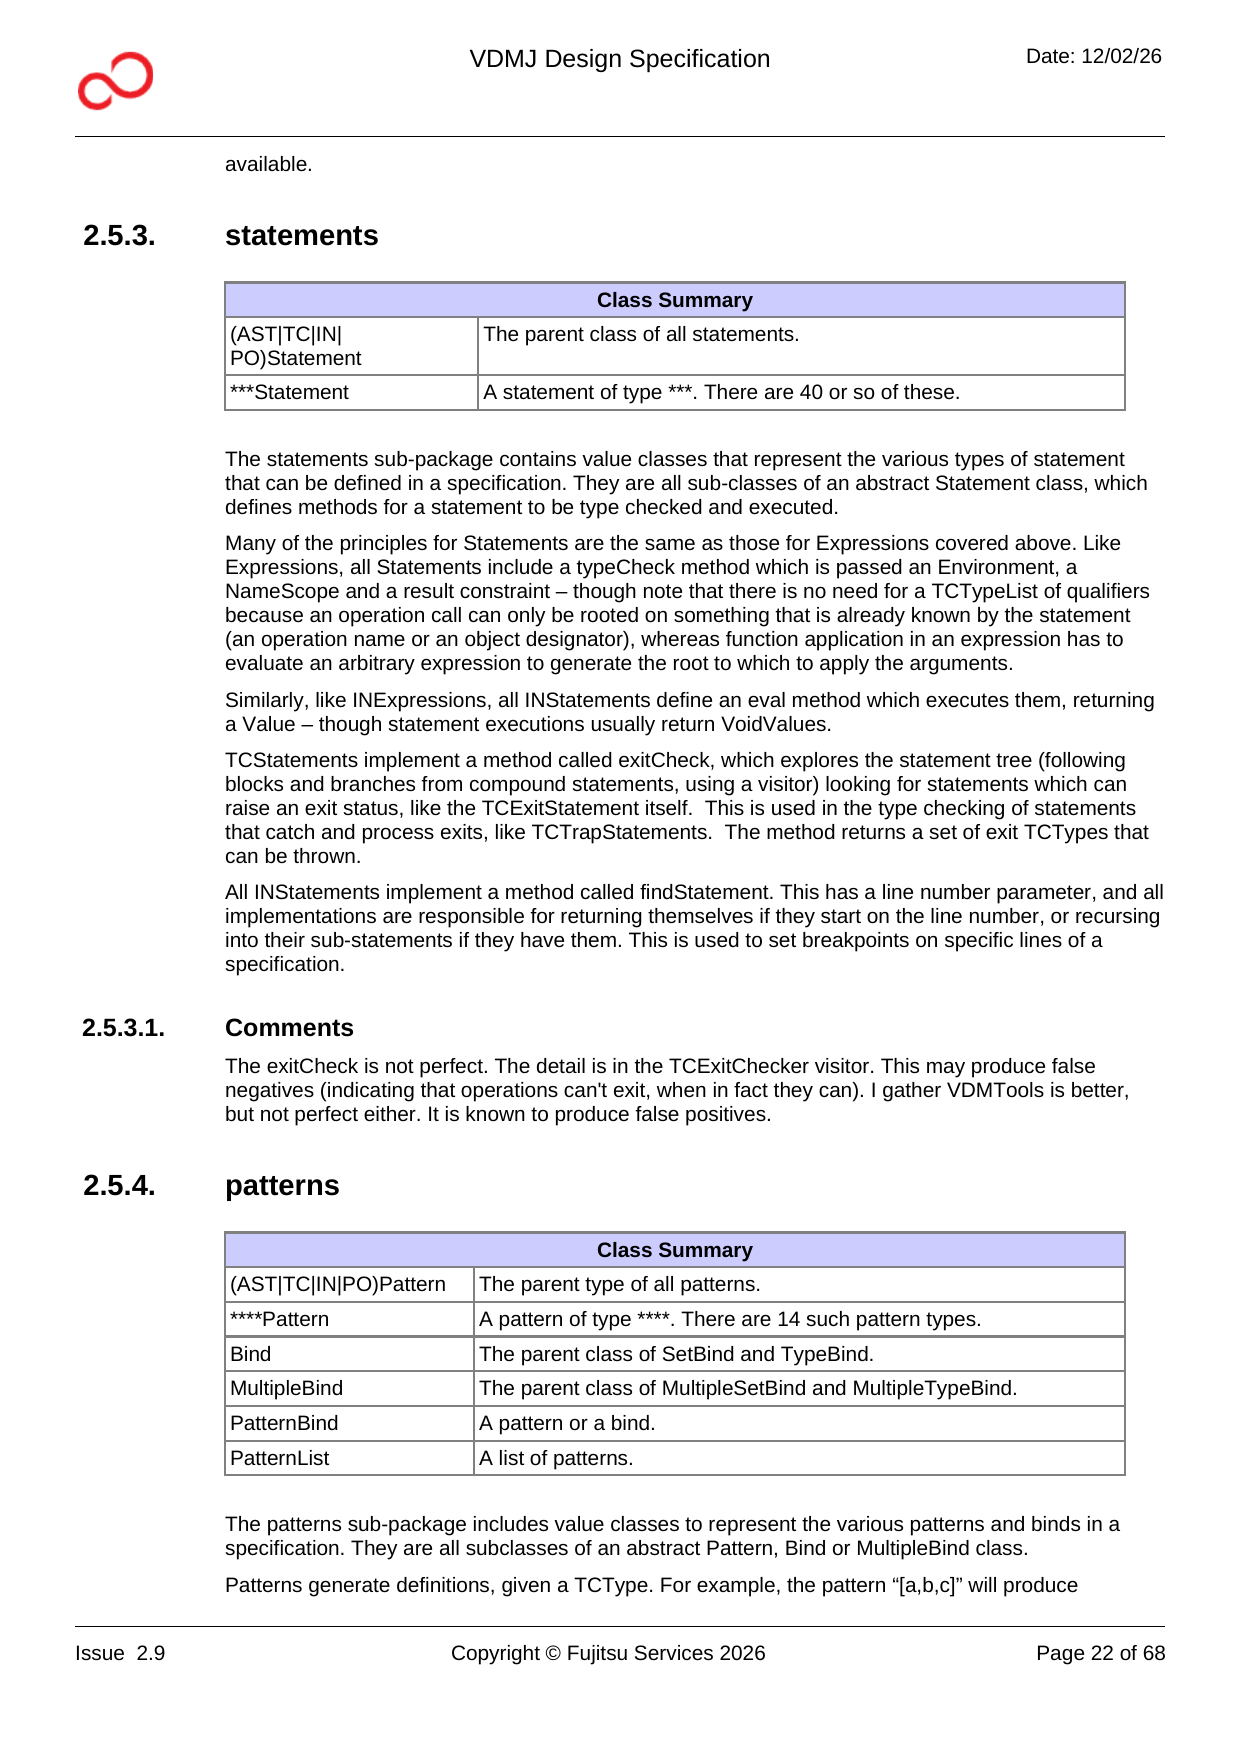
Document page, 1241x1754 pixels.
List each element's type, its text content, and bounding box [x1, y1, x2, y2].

table_cell A list of patterns. [475, 1442, 1124, 1474]
text All INStatements implement a method called findStatement. This has a line number parameter, and all implementations are responsible for returning themselves if they start on the line number, or recursing into their sub-statements if they have them. This is used to set breakpoints on specific lines of a specification. [225, 881, 1165, 976]
subtitle patterns [75, 1169, 1165, 1201]
text Similarly, like INExpressions, all INStatements define an eval method which executes them, returning a Value – though statement executions usually return VoidValues. [225, 688, 1165, 736]
table_cell (AST|TC|IN|PO)Pattern [226, 1268, 473, 1301]
table_cell ****Pattern [226, 1303, 473, 1335]
table_cell Bind [226, 1338, 473, 1370]
table_header Class Summary [226, 284, 1124, 316]
table_cell ***Statement [226, 376, 477, 409]
table_header Class Summary [226, 1234, 1124, 1266]
text available. [225, 152, 1165, 176]
table_cell (AST|TC|IN|PO)Statement [226, 318, 477, 374]
table_cell The parent class of SetBind and TypeBind. [475, 1338, 1124, 1370]
text The statements sub-package contains value classes that represent the various types of statement that can be defined in a specification. They are all sub-classes of an abstract Statement class, which defines methods for a statement to be type checked and executed. [225, 447, 1165, 519]
text Many of the principles for Statements are the same as those for Expressions covered above. Like Expressions, all Statements include a typeCheck method which is passed an Environment, a NameScope and a result constraint – though note that there is no need for a TCTypeList of qualifiers because an operation call can only be rooted on something that is already known by the statement (an operation name or an object designator), whereas function application in an expression has to evaluate an arbitrary expression to generate the root to which to apply the arguments. [225, 532, 1165, 675]
table_cell The parent class of MultipleSetBind and MultipleTypeBind. [475, 1372, 1124, 1405]
subtitle statements [75, 219, 1165, 251]
table_cell PatternList [226, 1442, 473, 1474]
table_cell The parent type of all patterns. [475, 1268, 1124, 1301]
table_cell MultipleBind [226, 1372, 473, 1405]
text TCStatements implement a method called exitCheck, which explores the statement tree (following blocks and branches from compound statements, using a visitor) looking for statements which can raise an exit status, like the TCExitStatement itself. This is used in the type checking of statements that catch and process exits, like TCTrapStatements. The method returns a set of exit TCTypes that can be thrown. [225, 748, 1165, 868]
table_cell A pattern of type ****. There are 14 such pattern types. [475, 1303, 1124, 1335]
picture [78, 44, 153, 120]
text The exitCheck is not perfect. The detail is in the TCExitChecker visitor. This may produce false negatives (indicating that operations can't exit, when in fact they can). I gather VDMTools is better, but not perfect either. It is known to produce false positives. [225, 1054, 1165, 1126]
table_cell A pattern or a bind. [475, 1407, 1124, 1439]
table_cell The parent class of all statements. [479, 318, 1124, 374]
subtitle Comments [75, 1014, 1165, 1042]
table_cell PatternBind [226, 1407, 473, 1439]
text Patterns generate definitions, given a TCType. For example, the pattern “[a,b,c]” will produce [225, 1573, 1165, 1597]
table_cell A statement of type ***. There are 40 or so of these. [479, 376, 1124, 409]
text The patterns sub-package includes value classes to represent the various patterns and binds in a specification. They are all subclasses of an abstract Pattern, Bind or MultipleBind class. [225, 1513, 1165, 1561]
